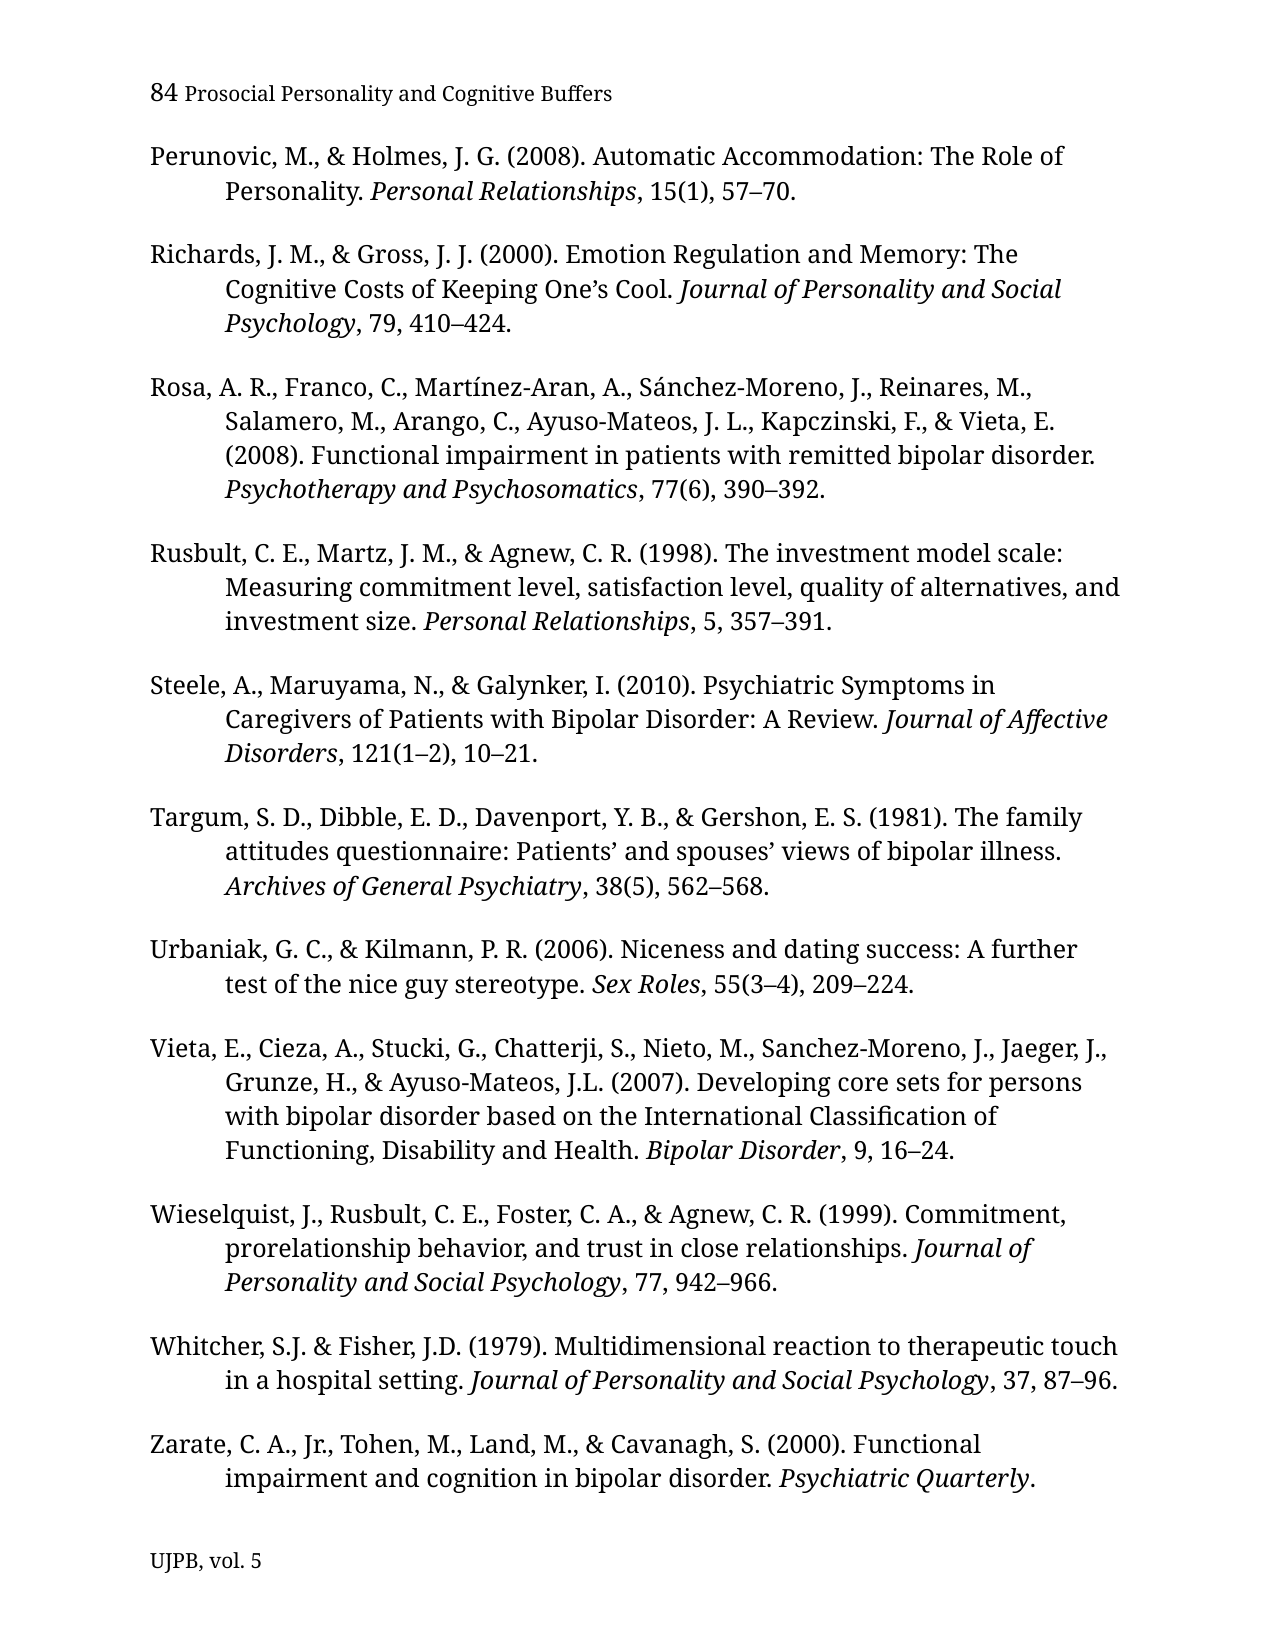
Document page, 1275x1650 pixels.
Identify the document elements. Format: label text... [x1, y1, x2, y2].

text Perunovic, M., & Holmes, J. G. (2008). Automatic Accommodation: The Role of Personality. Personal Relationships, 15(1), 57–70. [150, 139, 1125, 207]
text Rosa, A. R., Franco, C., Martínez-Aran, A., Sánchez-Moreno, J., Reinares, M., Salamero, M., Arango, C., Ayuso-Mateos, J. L., Kapczinski, F., & Vieta, E. (2008). Functional impairment in patients with remitted bipolar disorder. Psychotherapy and Psychosomatics, 77(6), 390–392. [150, 369, 1125, 506]
text Targum, S. D., Dibble, E. D., Davenport, Y. B., & Gershon, E. S. (1981). The family attitudes questionnaire: Patients’ and spouses’ views of bipolar illness. Archives of General Psychiatry, 38(5), 562–568. [150, 800, 1125, 902]
text Rusbult, C. E., Martz, J. M., & Agnew, C. R. (1998). The investment model scale: Measuring commitment level, satisfaction level, quality of alternatives, and investment size. Personal Relationships, 5, 357–391. [150, 536, 1125, 638]
text Vieta, E., Cieza, A., Stucki, G., Chatterji, S., Nieto, M., Sanchez-Moreno, J., Jaeger, J., Grunze, H., & Ayuso-Mateos, J.L. (2007). Developing core sets for persons with bipolar disorder based on the International Classification of Functioning, Disability and Health. Bipolar Disorder, 9, 16–24. [150, 1030, 1125, 1167]
text Whitcher, S.J. & Fisher, J.D. (1979). Multidimensional reaction to therapeutic touch in a hospital setting. Journal of Personality and Social Psychology, 37, 87–96. [150, 1329, 1125, 1397]
text Richards, J. M., & Gross, J. J. (2000). Emotion Regulation and Memory: The Cognitive Costs of Keeping One’s Cool. Journal of Personality and Social Psychology, 79, 410–424. [150, 237, 1125, 339]
text Steele, A., Maruyama, N., & Galynker, I. (2010). Psychiatric Symptoms in Caregivers of Patients with Bipolar Disorder: A Review. Journal of Affective Disorders, 121(1–2), 10–21. [150, 668, 1125, 770]
text Zarate, C. A., Jr., Tohen, M., Land, M., & Cavanagh, S. (2000). Functional impairment and cognition in bipolar disorder. Psychiatric Quarterly. [150, 1427, 1125, 1495]
text Wieselquist, J., Rusbult, C. E., Foster, C. A., & Agnew, C. R. (1999). Commitment, prorelationship behavior, and trust in close relationships. Journal of Personality and Social Psychology, 77, 942–966. [150, 1197, 1125, 1299]
text Urbaniak, G. C., & Kilmann, P. R. (2006). Niceness and dating success: A further test of the nice guy stereotype. Sex Roles, 55(3–4), 209–224. [150, 932, 1125, 1000]
